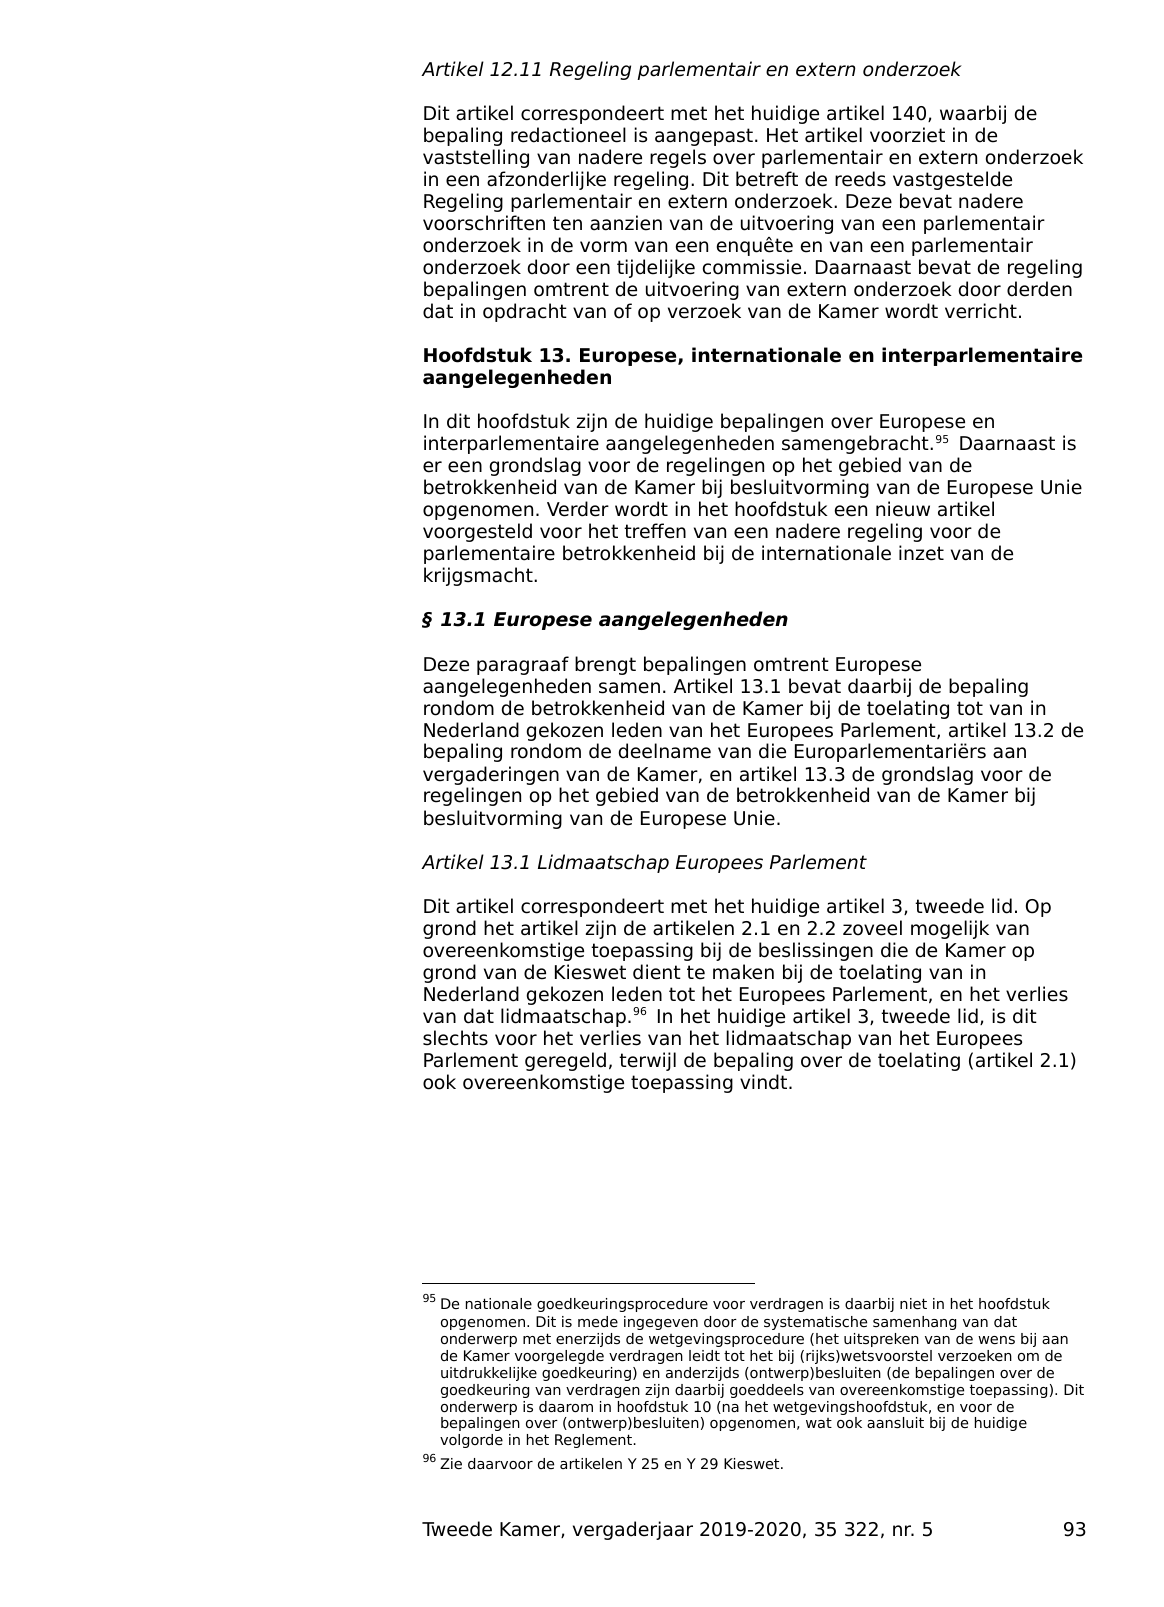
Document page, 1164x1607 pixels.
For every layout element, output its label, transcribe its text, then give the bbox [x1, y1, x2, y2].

subtitle Artikel 13.1 Lidmaatschap Europees Parlement [422, 852, 1087, 873]
text Deze paragraaf brengt bepalingen omtrent Europese aangelegenheden samen. Artikel 13.1 bevat daarbij de bepaling rondom de betrokkenheid van de Kamer bij de toelating tot van in Nederland gekozen leden van het Europees Parlement, artikel 13.2 de bepaling rondom de deelname van die Europarlementariërs aan vergaderingen van de Kamer, en artikel 13.3 de grondslag voor de regelingen op het gebied van de betrokkenheid van de Kamer bij besluitvorming van de Europese Unie. [422, 653, 1087, 829]
text De nationale goedkeuringsprocedure voor verdragen is daarbij niet in het hoofdstuk opgenomen. Dit is mede ingegeven door de systematische samenhang van dat onderwerp met enerzijds de wetgevingsprocedure (het uitspreken van de wens bij aan de Kamer voorgelegde verdragen leidt tot het bij (rijks)wetsvoorstel verzoeken om de uitdrukkelijke goedkeuring) en anderzijds (ontwerp)besluiten (de bepalingen over de goedkeuring van verdragen zijn daarbij goeddeels van overeenkomstige toepassing). Dit onderwerp is daarom in hoofdstuk 10 (na het wetgevingshoofdstuk, en voor de bepalingen over (ontwerp)besluiten) opgenomen, wat ook aansluit bij de huidige volgorde in het Reglement. [422, 1292, 1087, 1449]
text In dit hoofdstuk zijn de huidige bepalingen over Europese en interparlementaire aangelegenheden samengebracht. Daarnaast is er een grondslag voor de regelingen op het gebied van de betrokkenheid van de Kamer bij besluitvorming van de Europese Unie opgenomen. Verder wordt in het hoofdstuk een nieuw artikel voorgesteld voor het treffen van een nadere regeling voor de parlementaire betrokkenheid bij de internationale inzet van de krijgsmacht. [422, 411, 1087, 587]
text Zie daarvoor de artikelen Y 25 en Y 29 Kieswet. [422, 1452, 1087, 1474]
subtitle Artikel 12.11 Regeling parlementair en extern onderzoek [422, 59, 1087, 81]
subtitle § 13.1 Europese aangelegenheden [422, 609, 1087, 631]
text Dit artikel correspondeert met het huidige artikel 140, waarbij de bepaling redactioneel is aangepast. Het artikel voorziet in de vaststelling van nadere regels over parlementair en extern onderzoek in een afzonderlijke regeling. Dit betreft de reeds vastgestelde Regeling parlementair en extern onderzoek. Deze bevat nadere voorschriften ten aanzien van de uitvoering van een parlementair onderzoek in de vorm van een enquête en van een parlementair onderzoek door een tijdelijke commissie. Daarnaast bevat de regeling bepalingen omtrent de uitvoering van extern onderzoek door derden dat in opdracht van of op verzoek van de Kamer wordt verricht. [422, 103, 1087, 323]
subtitle Hoofdstuk 13. Europese, internationale en interparlementaire aangelegenheden [422, 345, 1087, 389]
text Dit artikel correspondeert met het huidige artikel 3, tweede lid. Op grond het artikel zijn de artikelen 2.1 en 2.2 zoveel mogelijk van overeenkomstige toepassing bij de beslissingen die de Kamer op grond van de Kieswet dient te maken bij de toelating van in Nederland gekozen leden tot het Europees Parlement, en het verlies van dat lidmaatschap. In het huidige artikel 3, tweede lid, is dit slechts voor het verlies van het lidmaatschap van het Europees Parlement geregeld, terwijl de bepaling over de toelating (artikel 2.1) ook overeenkomstige toepassing vindt. [422, 896, 1087, 1093]
